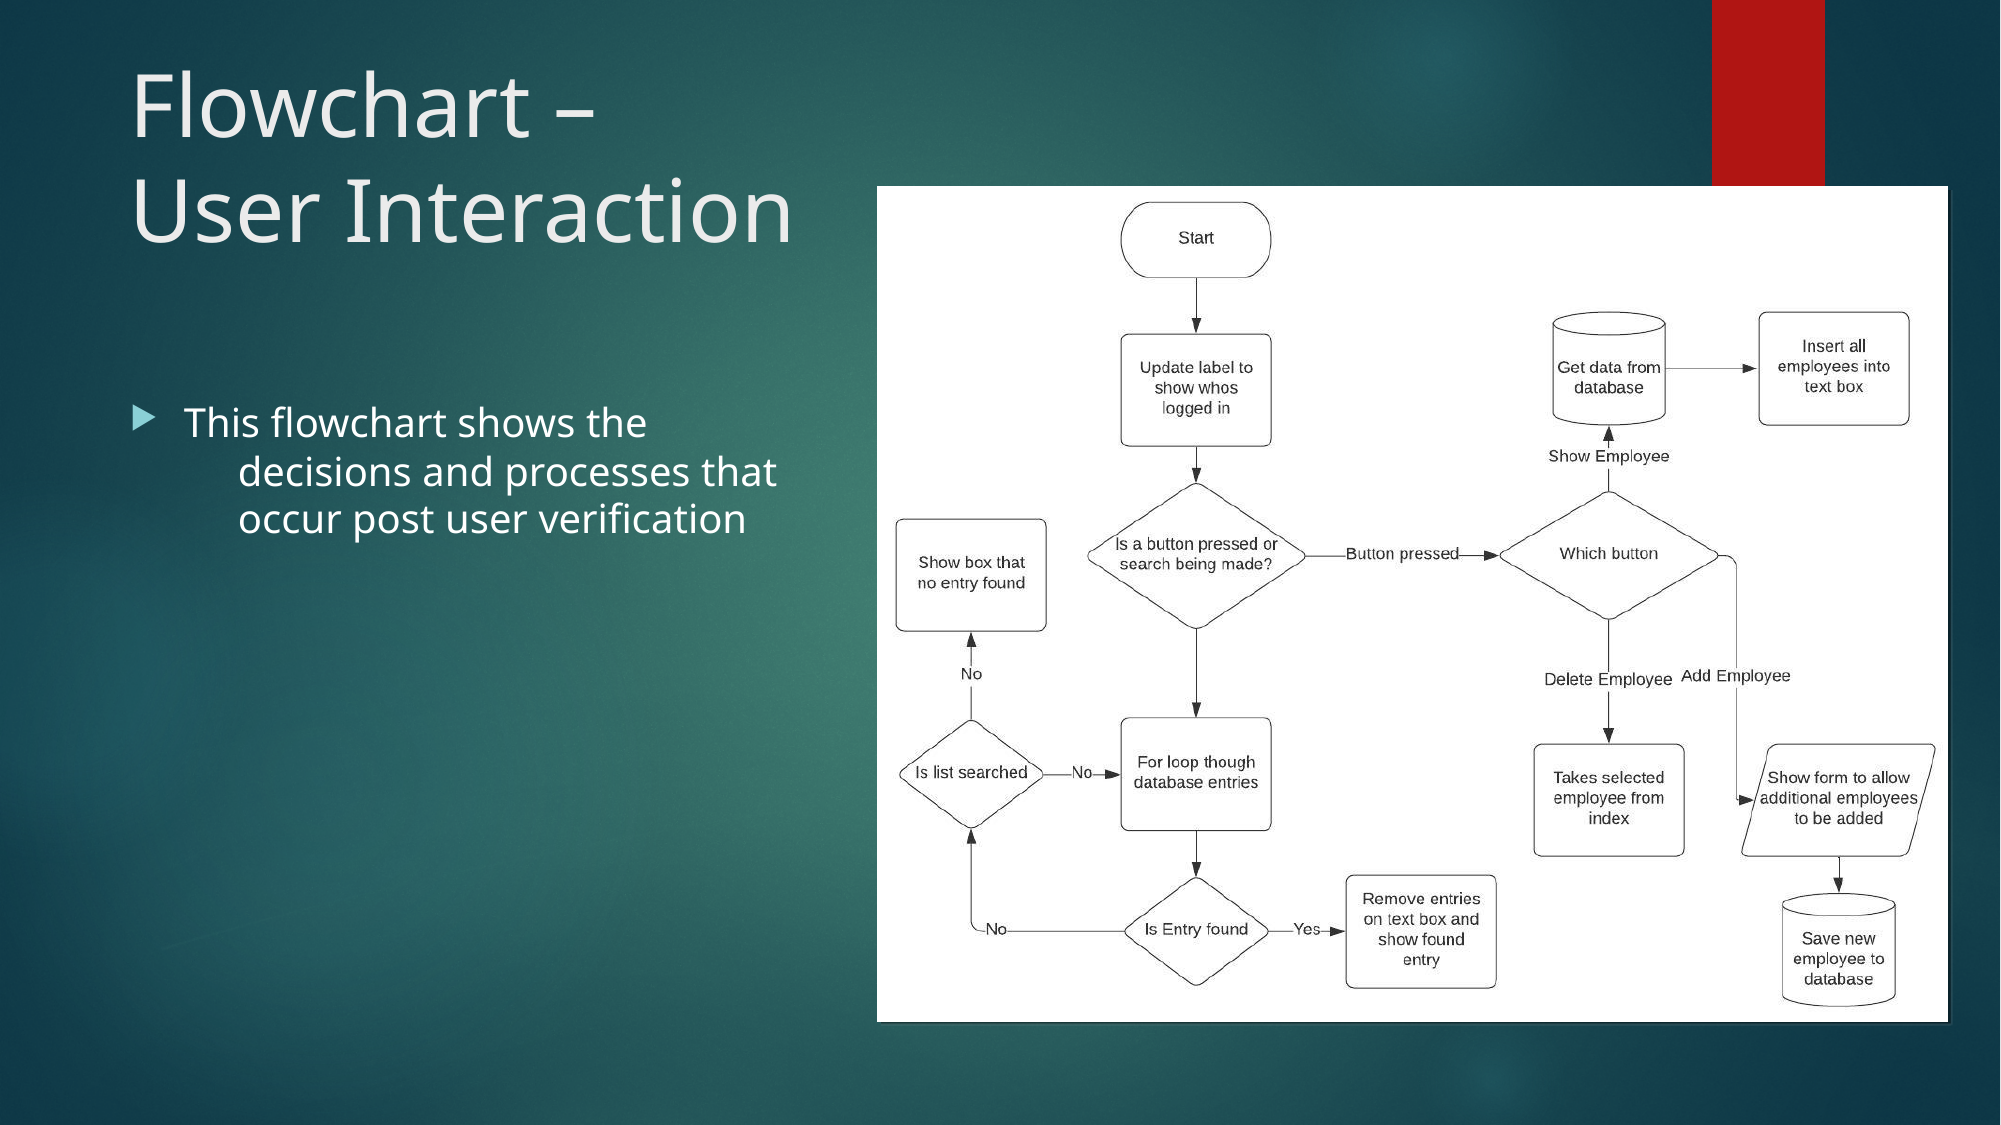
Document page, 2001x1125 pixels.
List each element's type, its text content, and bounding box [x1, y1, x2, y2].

list This flowchart shows the decisions and processes that occur post user verification [114, 390, 819, 593]
picture [877, 186, 1948, 1022]
title Flowchart – User Interaction [114, 42, 819, 355]
